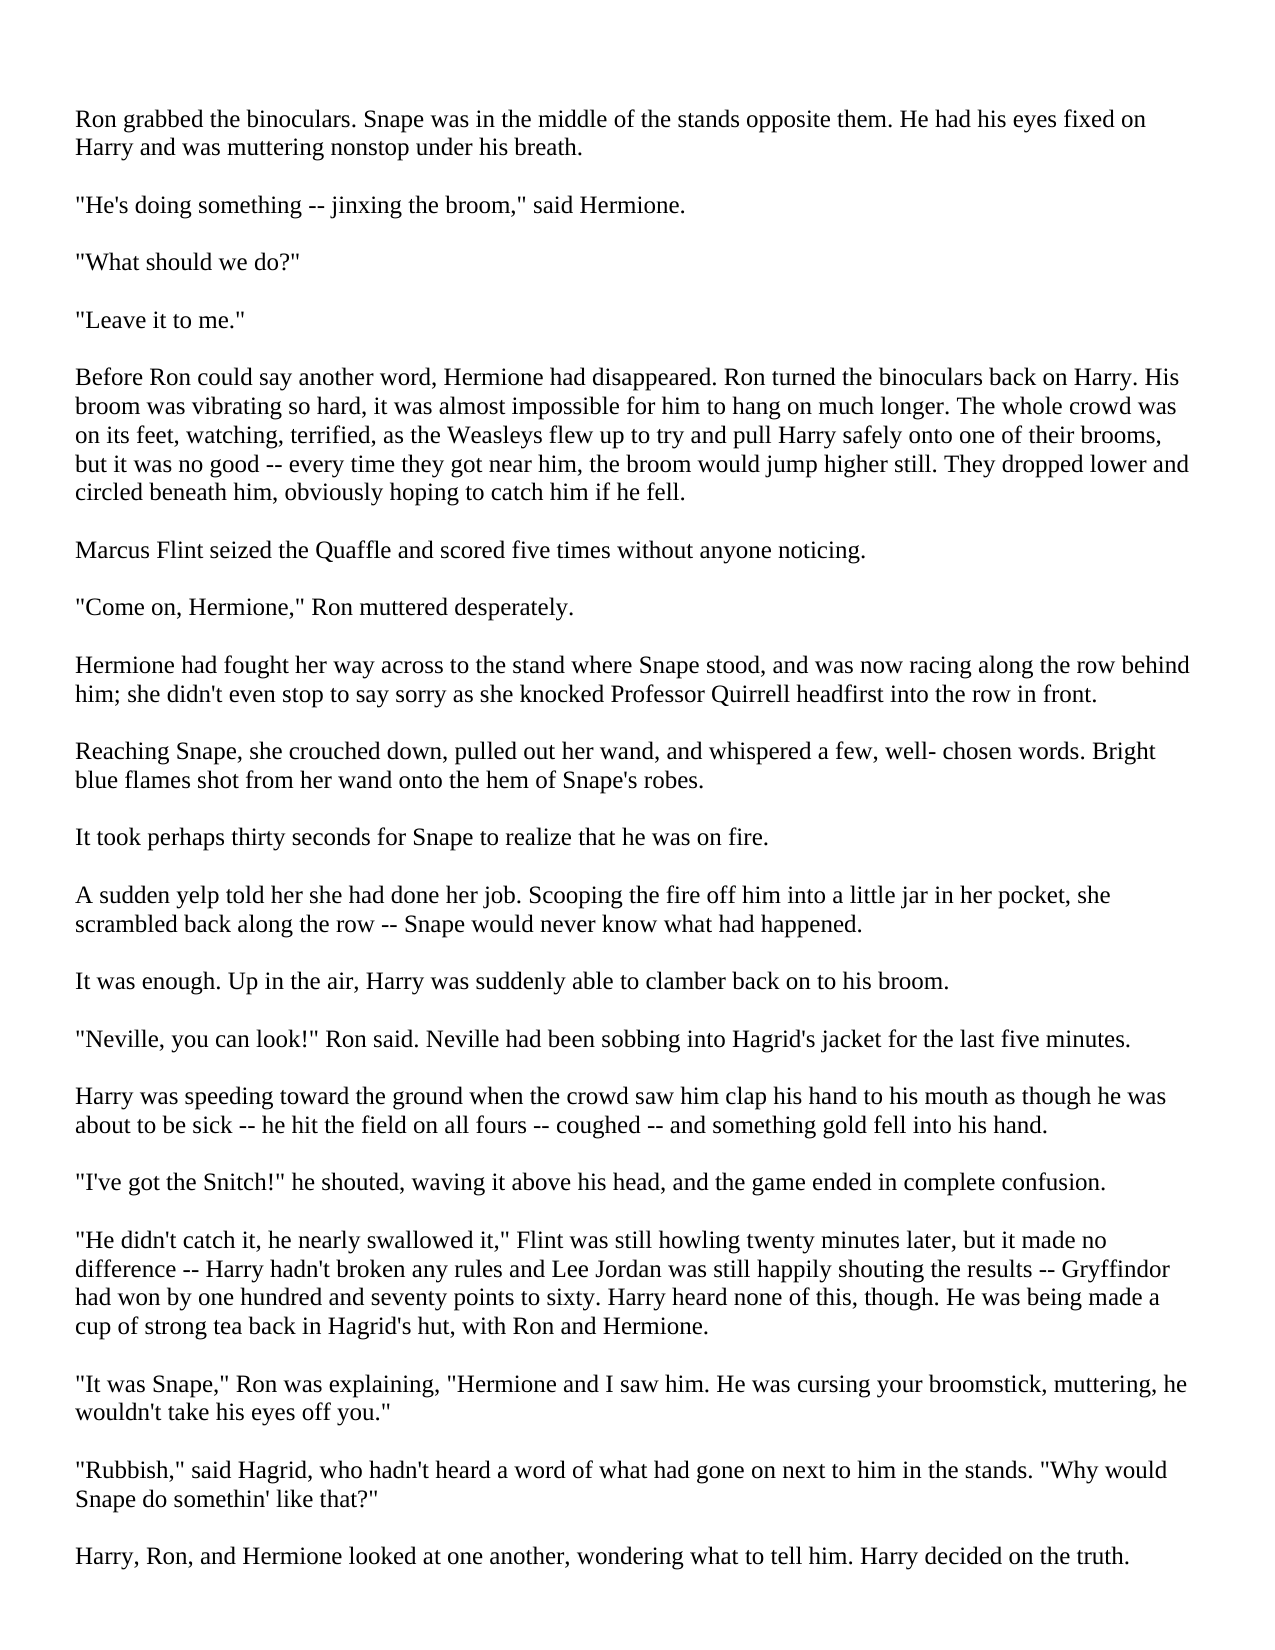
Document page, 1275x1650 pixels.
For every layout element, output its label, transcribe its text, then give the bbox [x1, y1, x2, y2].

text "Leave it to me." [75, 305, 1200, 334]
text It took perhaps thirty seconds for Snape to realize that he was on fire. [75, 822, 1200, 851]
text "He's doing something -- jinxing the broom," said Hermione. [75, 190, 1200, 219]
text "Rubbish," said Hagrid, who hadn't heard a word of what had gone on next to him in the stands. "Why would Snape do somethin' like that?" [75, 1455, 1200, 1512]
text Reaching Snape, she crouched down, pulled out her wand, and whispered a few, well- chosen words. Bright blue flames shot from her wand onto the hem of Snape's robes. [75, 736, 1200, 794]
text Hermione had fought her way across to the stand where Snape stood, and was now racing along the row behind him; she didn't even stop to say sorry as she knocked Professor Quirrell headfirst into the row in front. [75, 650, 1200, 707]
text "I've got the Snitch!" he shouted, waving it above his head, and the game ended in complete confusion. [75, 1167, 1200, 1196]
text A sudden yelp told her she had done her job. Scooping the fire off him into a little jar in her pocket, she scrambled back along the row -- Snape would never know what had happened. [75, 880, 1200, 937]
text "He didn't catch it, he nearly swallowed it," Flint was still howling twenty minutes later, but it made no difference -- Harry hadn't broken any rules and Lee Jordan was still happily shouting the results -- Gryffindor had won by one hundred and seventy points to sixty. Harry heard none of this, though. He was being made a cup of strong tea back in Hagrid's hut, with Ron and Hermione. [75, 1225, 1200, 1340]
text It was enough. Up in the air, Harry was suddenly able to clamber back on to his broom. [75, 966, 1200, 995]
text Marcus Flint seized the Quaffle and scored five times without anyone noticing. [75, 535, 1200, 564]
text Ron grabbed the binoculars. Snape was in the middle of the stands opposite them. He had his eyes fixed on Harry and was muttering nonstop under his breath. [75, 104, 1200, 161]
text "Neville, you can look!" Ron said. Neville had been sobbing into Hagrid's jacket for the last five minutes. [75, 1024, 1200, 1052]
text "Come on, Hermione," Ron muttered desperately. [75, 592, 1200, 621]
text Before Ron could say another word, Hermione had disappeared. Ron turned the binoculars back on Harry. His broom was vibrating so hard, it was almost impossible for him to hang on much longer. The whole crowd was on its feet, watching, terrified, as the Weasleys flew up to try and pull Harry safely onto one of their brooms, but it was no good -- every time they got near him, the broom would jump higher still. They dropped lower and circled beneath him, obviously hoping to catch him if he fell. [75, 362, 1200, 506]
text "What should we do?" [75, 247, 1200, 276]
text Harry was speeding toward the ground when the crowd saw him clap his hand to his mouth as though he was about to be sick -- he hit the field on all fours -- coughed -- and something gold fell into his hand. [75, 1081, 1200, 1139]
text "It was Snape," Ron was explaining, "Hermione and I saw him. He was cursing your broomstick, muttering, he wouldn't take his eyes off you." [75, 1369, 1200, 1426]
text Harry, Ron, and Hermione looked at one another, wondering what to tell him. Harry decided on the truth. [75, 1541, 1200, 1570]
